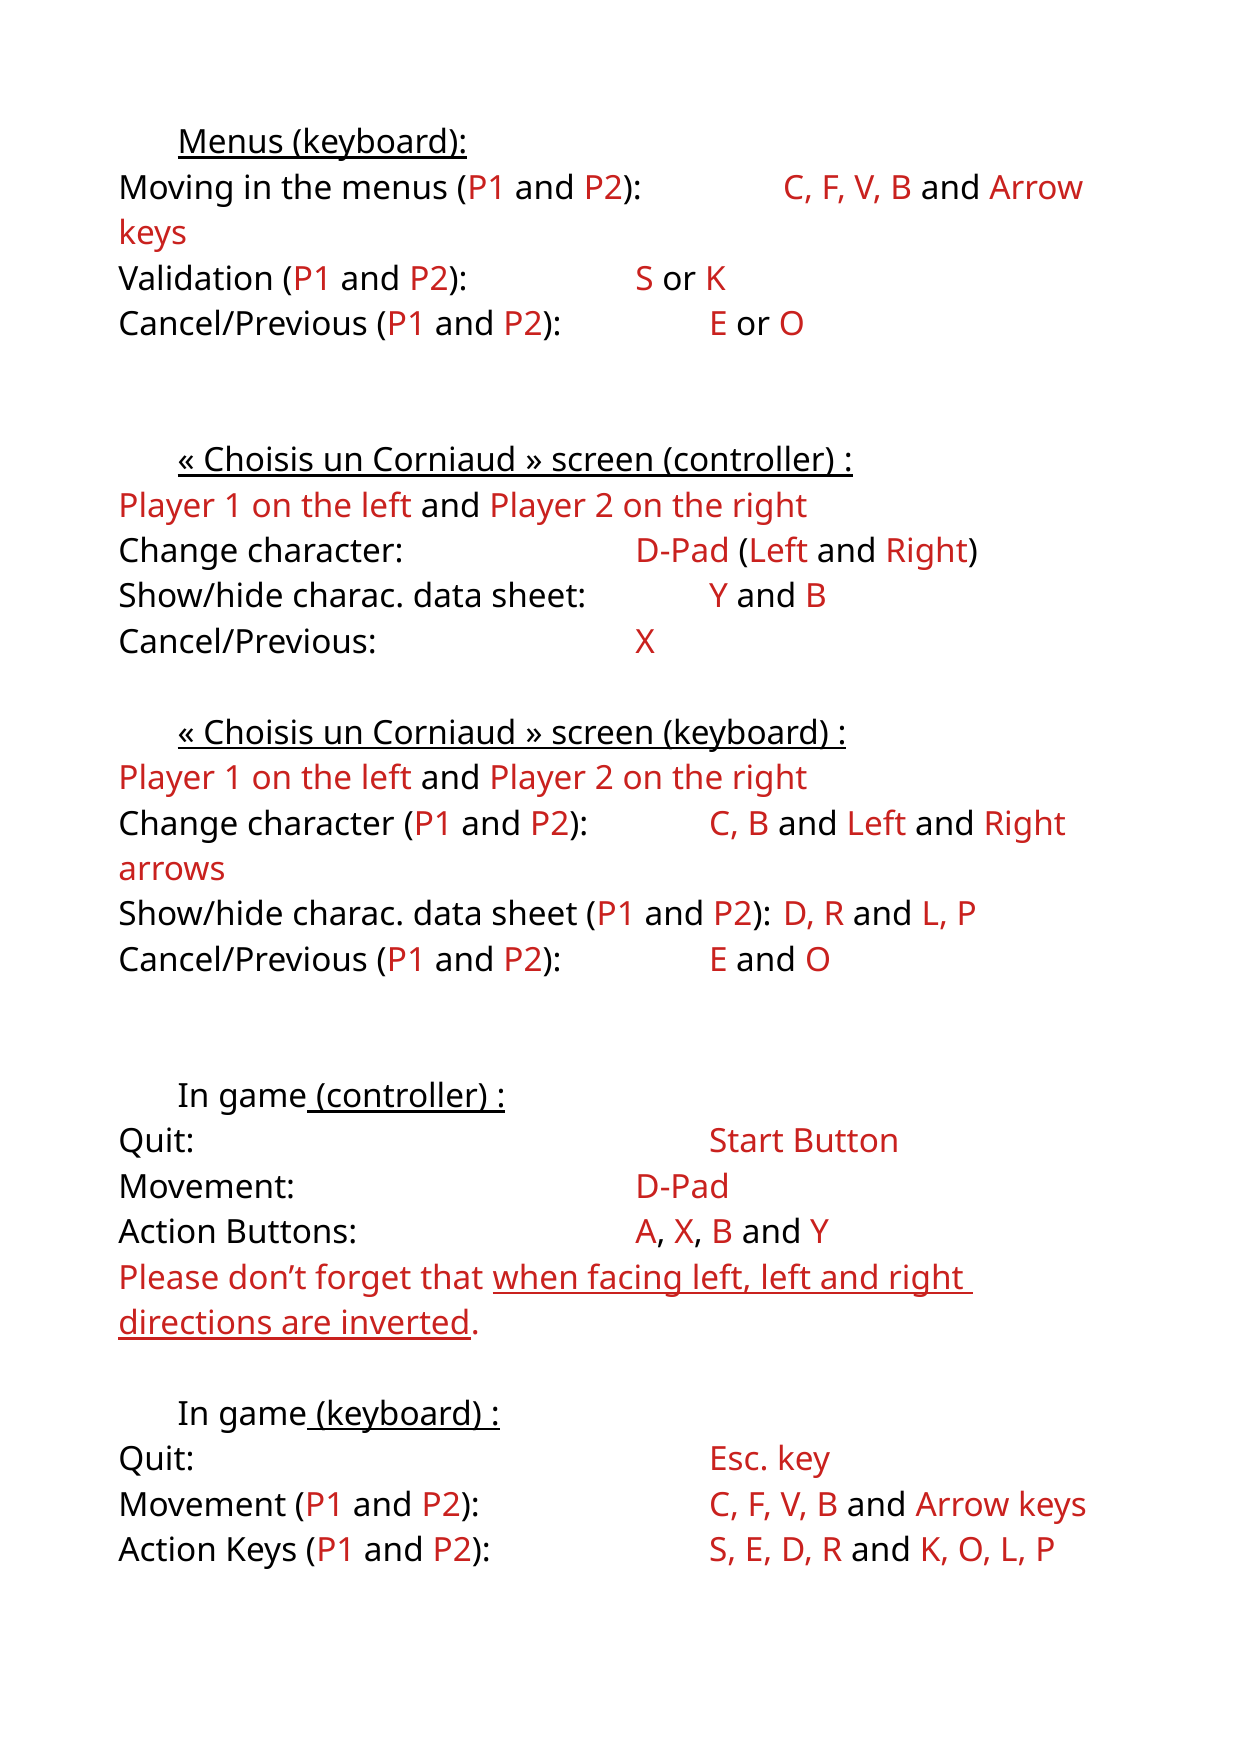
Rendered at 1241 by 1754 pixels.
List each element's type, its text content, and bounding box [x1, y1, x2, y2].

text Menus (keyboard): [118, 118, 1122, 163]
text In game (controller) : [118, 1072, 1122, 1117]
text Action Buttons: A, X, B and Y [118, 1208, 1122, 1253]
text Quit: Esc. key [118, 1435, 1122, 1481]
text Movement (P1 and P2): C, F, V, B and Arrow keys [118, 1481, 1122, 1526]
text Cancel/Previous (P1 and P2): E or O [118, 300, 1122, 345]
text Quit: Start Button [118, 1117, 1122, 1163]
text Validation (P1 and P2): S or K [118, 254, 1122, 300]
text Change character: D-Pad (Left and Right) [118, 527, 1122, 572]
text Movement: D-Pad [118, 1163, 1122, 1208]
text In game (keyboard) : [118, 1390, 1122, 1435]
text Show/hide charac. data sheet (P1 and P2): D, R and L, P [118, 890, 1122, 936]
text Cancel/Previous: X [118, 618, 1122, 663]
text Player 1 on the left and Player 2 on the right [118, 754, 1122, 799]
text Show/hide charac. data sheet: Y and B [118, 572, 1122, 618]
text « Choisis un Corniaud » screen (controller) : [118, 436, 1122, 481]
text Action Keys (P1 and P2): S, E, D, R and K, O, L, P [118, 1526, 1122, 1571]
text Player 1 on the left and Player 2 on the right [118, 481, 1122, 527]
text Cancel/Previous (P1 and P2): E and O [118, 936, 1122, 981]
text Moving in the menus (P1 and P2): C, F, V, B and Arrow keys [118, 163, 1122, 254]
text « Choisis un Corniaud » screen (keyboard) : [118, 708, 1122, 754]
text Please don’t forget that when facing left, left and right directions are inverted. [118, 1253, 1122, 1344]
text Change character (P1 and P2): C, B and Left and Right arrows [118, 799, 1122, 890]
